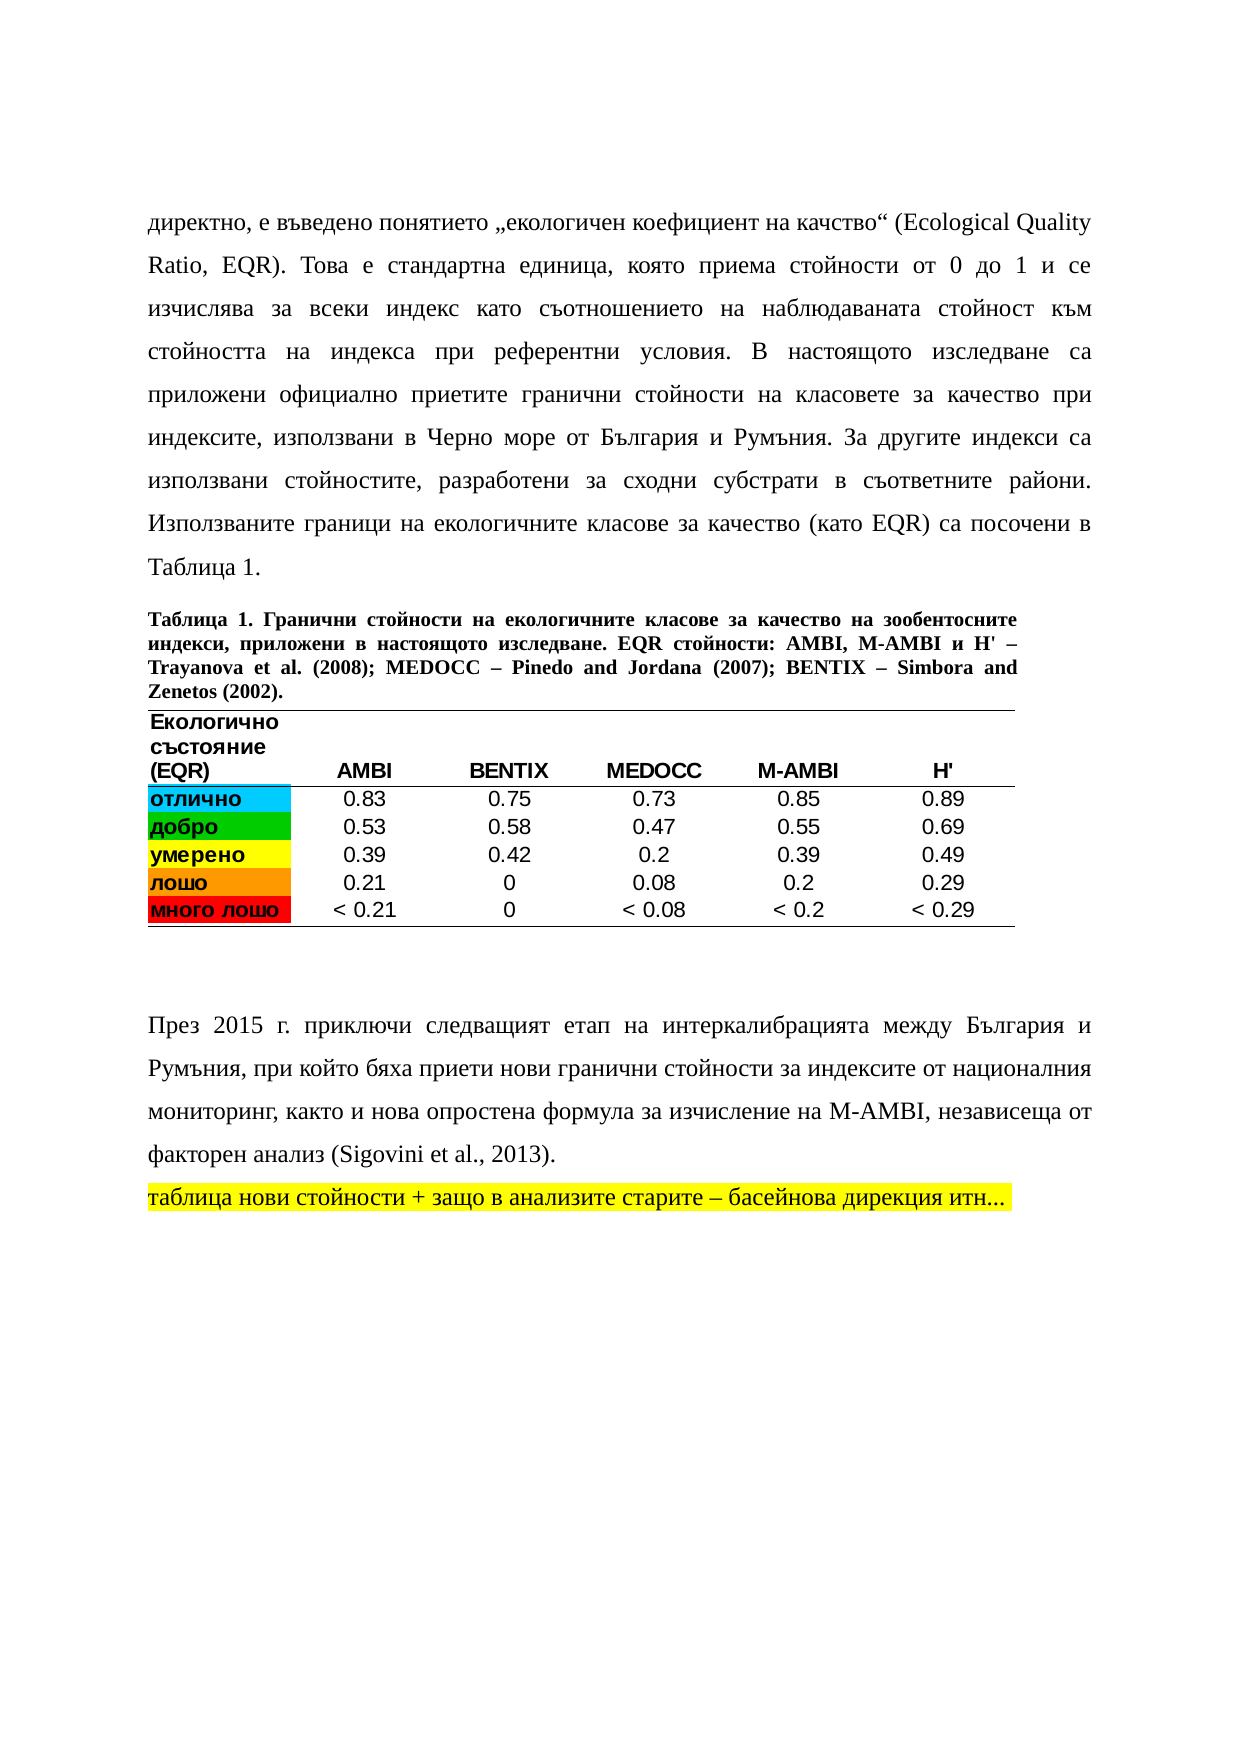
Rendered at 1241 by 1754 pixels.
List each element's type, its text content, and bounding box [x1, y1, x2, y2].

text През 2015 г. приключи следващият етап на интеркалибрацията между България и Румъния, при който бяха приети нови гранични стойности за индексите от националния мониторинг, както и нова опростена формула за изчисление на M-AMBI, независеща от факторен анализ (Sigovini et al., 2013). [148, 1010, 1093, 1168]
text директно, е въведено понятието „екологичен коефициент на качство“ (Ecological Quality Ratio, EQR). Това е стандартна единица, която приема стойности от 0 до 1 и се изчислява за всеки индекс като съотношението на наблюдаваната стойност към стойността на индекса при референтни условия. В настоящото изследване са приложени официално приетите гранични стойности на класовете за качество при индексите, използвани в Черно море от България и Румъния. За другите индекси са използвани стойностите, разработени за сходни субстрати в съответните райони. Използваните граници на екологичните класове за качество (като EQR) са посочени в Таблица 1. [148, 207, 1093, 580]
text Таблица 1. Гранични стойности на екологичните класове за качество на зообентосните индекси, приложени в настоящото изследване. EQR стойности: AMBI, M-AMBI и H' – Trayanova et al. (2008); MEDOCC – Pinedo and Jordana (2007); BENTIX – Simbora and Zenetos (2002). [148, 607, 1018, 703]
text таблица нови стойности + защо в анализите старите – басейнова дирекция итн... [148, 1182, 1093, 1211]
